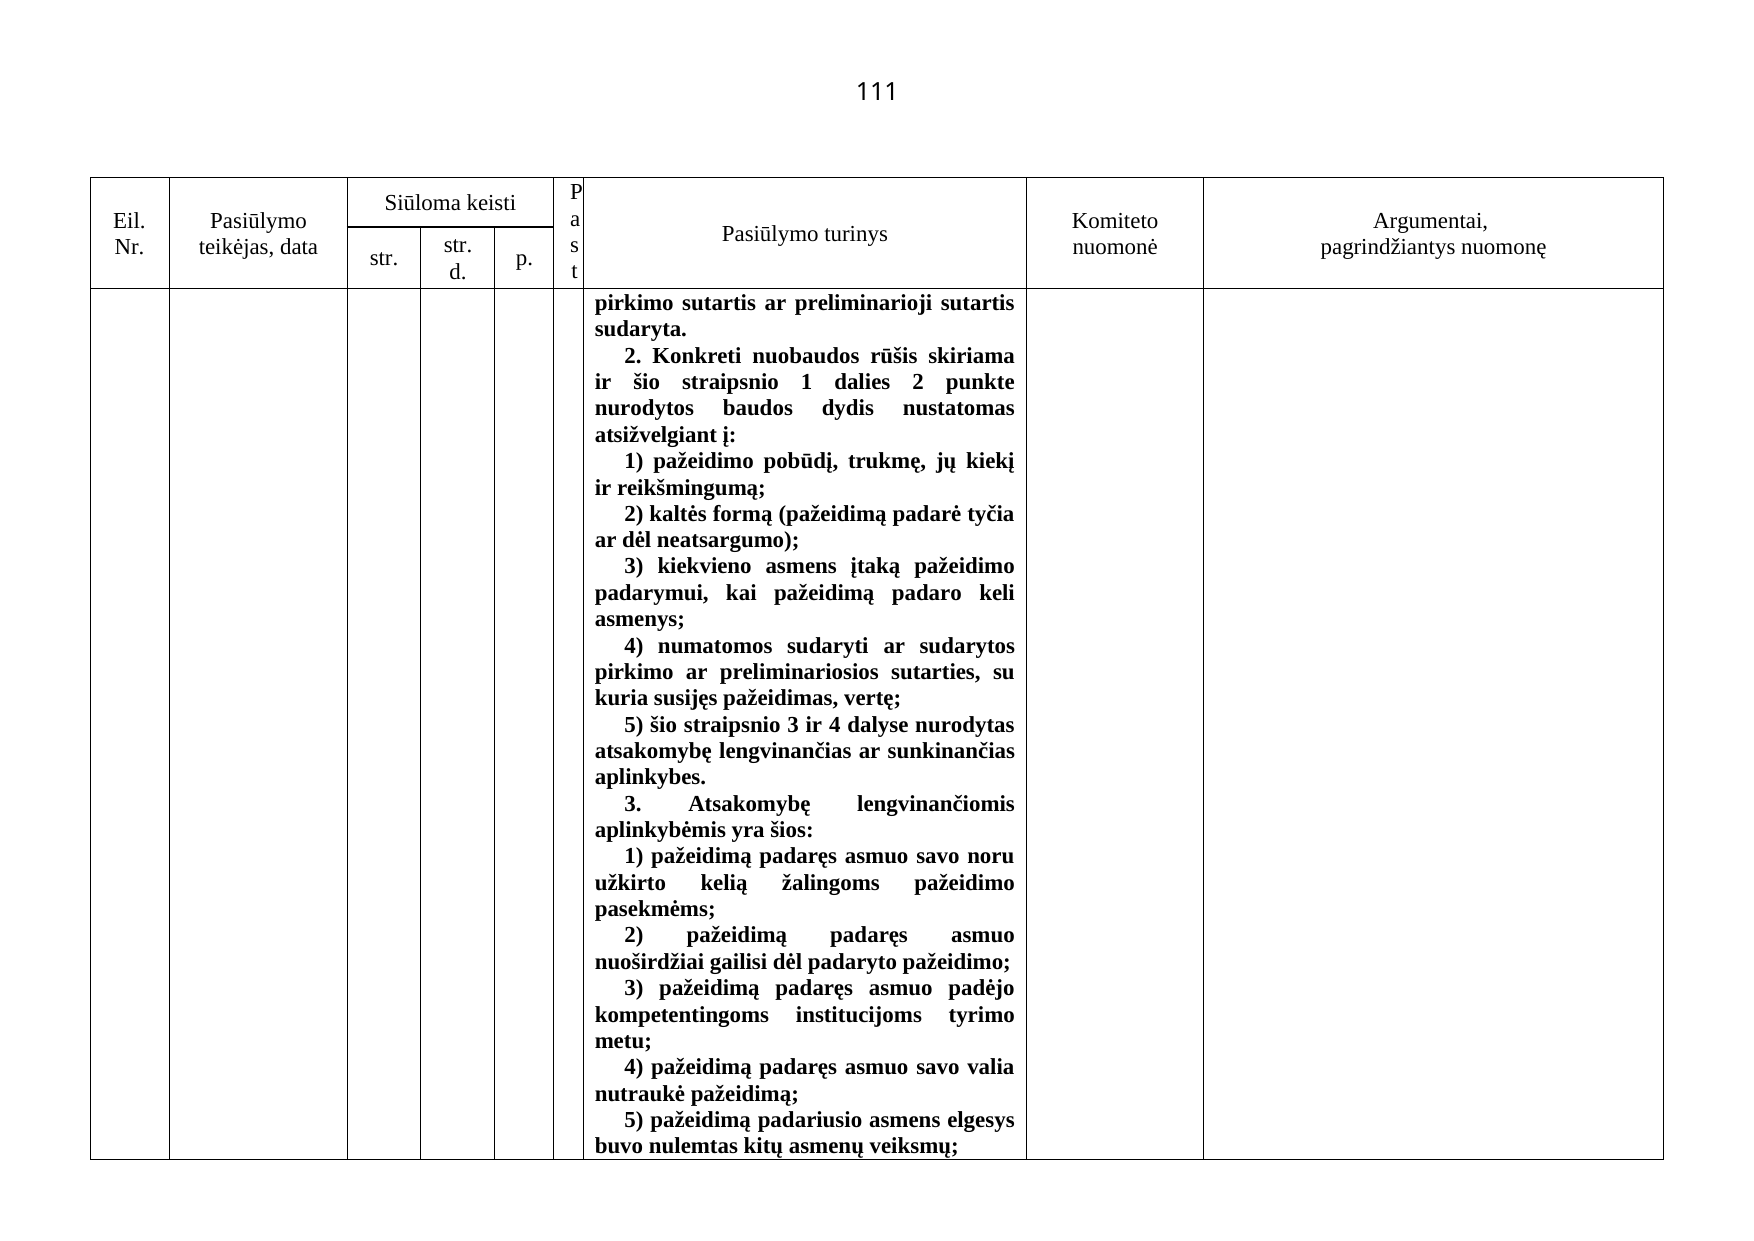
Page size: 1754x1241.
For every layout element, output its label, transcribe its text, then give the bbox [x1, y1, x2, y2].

table_cell [495, 289, 553, 1159]
table_cell [91, 289, 169, 1159]
table_cell p. [495, 228, 553, 288]
table_cell [348, 289, 420, 1159]
table_cell str. d. [421, 228, 494, 288]
table_cell [1027, 289, 1203, 1159]
table_cell pirkimo sutartis ar preliminarioji sutartis sudaryta. 2. Konkreti nuobaudos rūšis skiriama ir šio straipsnio 1 dalies 2 punkte nurodytos baudos dydis nustatomas atsižvelgiant į: 1) pažeidimo pobūdį, trukmę, jų kiekį ir reikšmingumą; 2) kaltės formą (pažeidimą padarė tyčia ar dėl neatsargumo); 3) kiekvieno asmens įtaką pažeidimo padarymui, kai pažeidimą padaro keli asmenys; 4) numatomos sudaryti ar sudarytos pirkimo ar preliminariosios sutarties, su kuria susijęs pažeidimas, vertę; 5) šio straipsnio 3 ir 4 dalyse nurodytas atsakomybę lengvinančias ar sunkinančias aplinkybes. 3. Atsakomybę lengvinančiomis aplinkybėmis yra šios: 1) pažeidimą padaręs asmuo savo noru užkirto kelią žalingoms pažeidimo pasekmėms; 2) pažeidimą padaręs asmuo nuoširdžiai gailisi dėl padaryto pažeidimo; 3) pažeidimą padaręs asmuo padėjo kompetentingoms institucijoms tyrimo metu; 4) pažeidimą padaręs asmuo savo valia nutraukė pažeidimą; 5) pažeidimą padariusio asmens elgesys buvo nulemtas kitų asmenų veiksmų; [584, 289, 1026, 1159]
table_cell [421, 289, 494, 1159]
table_header Pasiūlymo turinys [584, 178, 1026, 288]
table_cell str. [348, 228, 420, 288]
table_header Pastabos [554, 178, 583, 288]
table_header Eil. Nr. [91, 178, 169, 288]
table_header Pasiūlymo teikėjas, data [170, 178, 347, 288]
table_header Siūloma keisti [348, 178, 553, 226]
table_cell [1204, 289, 1663, 1159]
table_cell N [554, 289, 583, 1159]
table_header Komiteto nuomonė [1027, 178, 1203, 288]
table_cell [170, 289, 347, 1159]
table_header Argumentai, pagrindžiantys nuomonę [1204, 178, 1663, 288]
